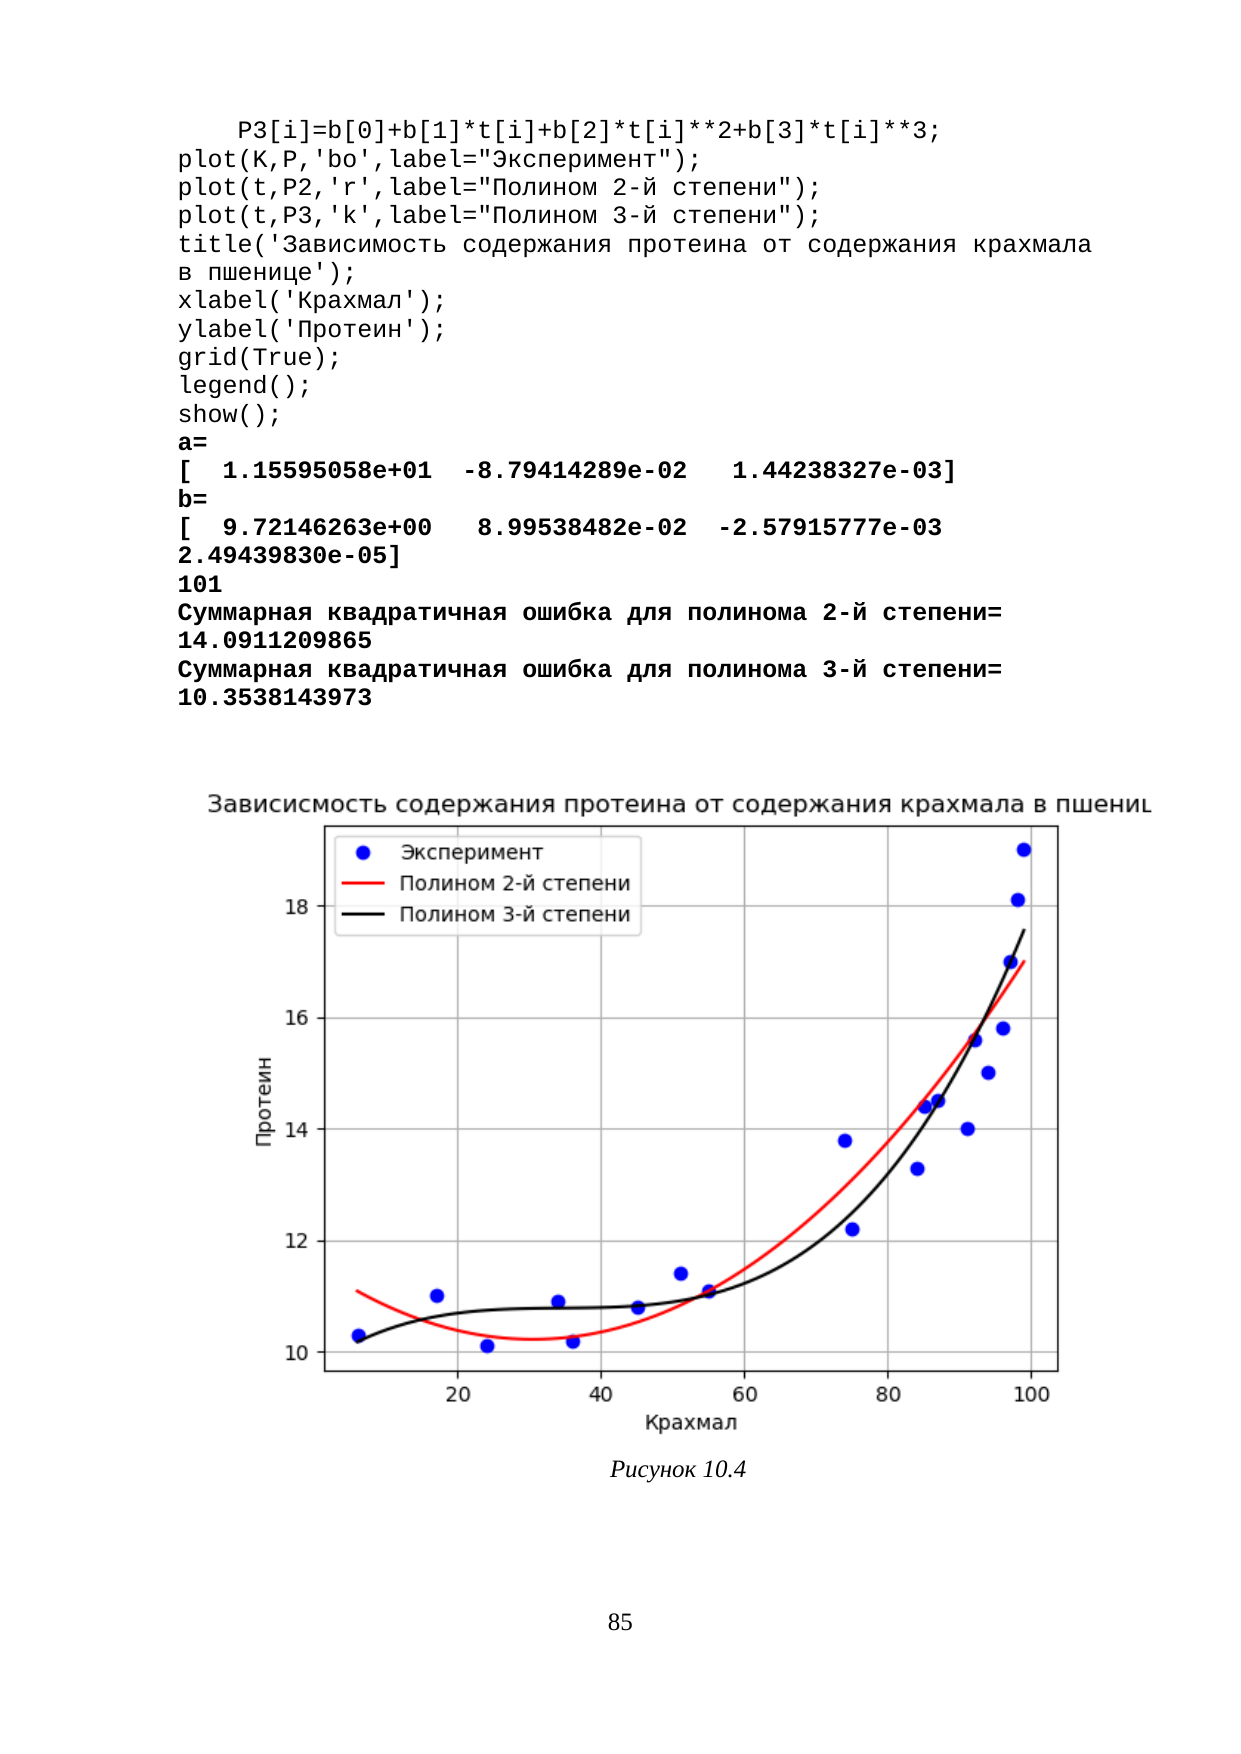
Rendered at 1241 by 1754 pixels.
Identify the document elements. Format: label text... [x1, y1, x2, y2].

text show(); [177, 401, 1122, 430]
text P3[i]=b[0]+b[1]*t[i]+b[2]*t[i]**2+b[3]*t[i]**3; [177, 118, 1122, 146]
text legend(); [177, 373, 1122, 401]
text [ 1.15595058e+01 -8.79414289e-02 1.44238327e-03] [177, 458, 1122, 486]
text Суммарная квадратичная ошибка для полинома 3-й степени= 10.3538143973 [177, 656, 1122, 713]
text Суммарная квадратичная ошибка для полинома 2-й степени= 14.0911209865 [177, 600, 1122, 656]
text Рисунок 10.4 [207, 1449, 1152, 1483]
text plot(t,P2,'r',label="Полином 2-й степени"); [177, 175, 1122, 203]
text plot(t,P3,'k',label="Полином 3-й степени"); [177, 203, 1122, 231]
text [ 9.72146263e+00 8.99538482e-02 -2.57915777e-03 2.49439830e-05] [177, 515, 1122, 571]
text grid(True); [177, 345, 1122, 373]
text 101 [177, 571, 1122, 600]
text b= [177, 486, 1122, 515]
text xlabel('Крахмал'); [177, 288, 1122, 316]
text a= [177, 430, 1122, 458]
text title('Зависимость содержания протеина от содержания крахмала в пшенице'); [177, 231, 1122, 288]
text ylabel('Протеин'); [177, 316, 1122, 345]
text plot(K,P,'bo',label="Эксперимент"); [177, 146, 1122, 175]
picture [206, 740, 1152, 1449]
